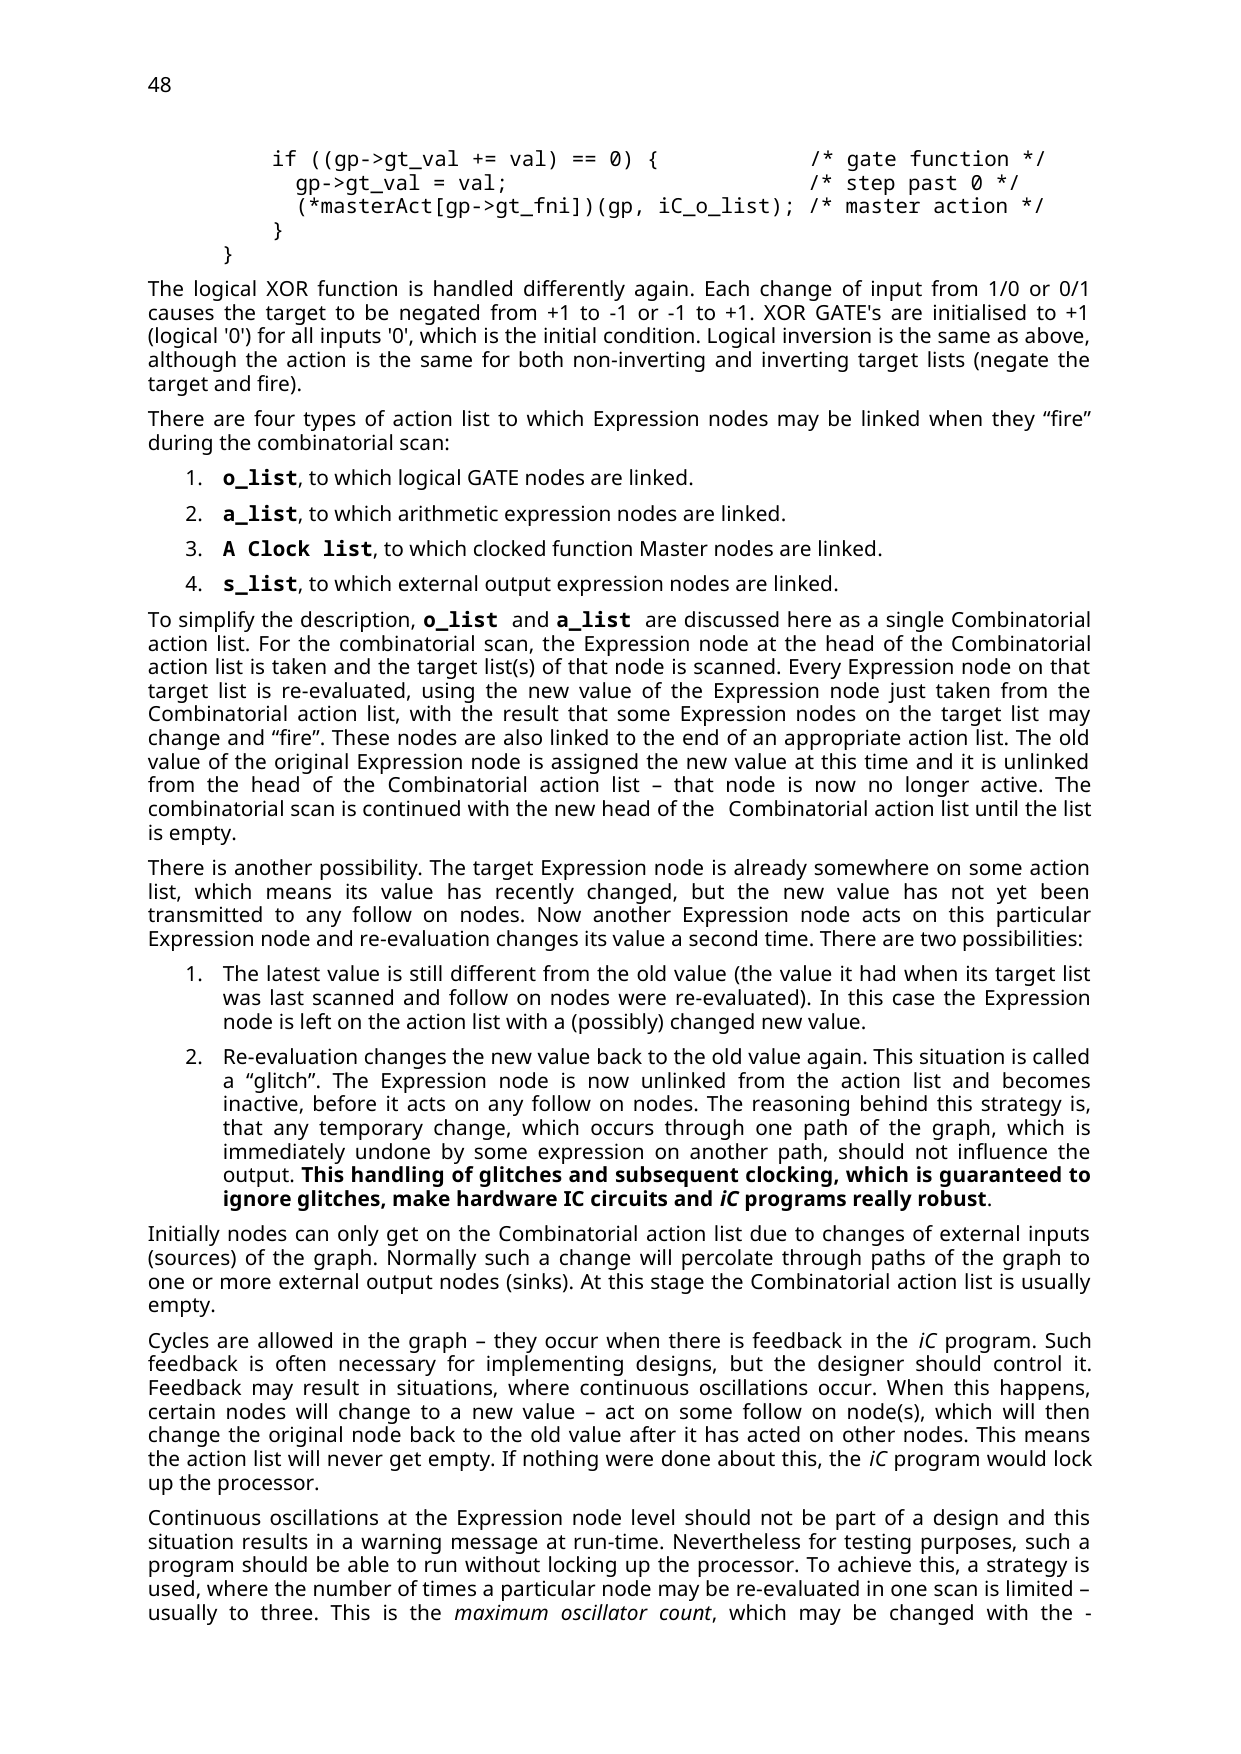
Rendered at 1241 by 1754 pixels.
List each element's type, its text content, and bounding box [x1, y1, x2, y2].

text The logical XOR function is handled differently again. Each change of input from 1/0 or 0/1 causes the target to be negated from +1 to -1 or -1 to +1. XOR GATE's are initialised to +1 (logical '0') for all inputs '0', which is the initial condition. Logical inversion is the same as above, although the action is the same for both non-inverting and inverting target lists (negate the target and fire). [148, 278, 1092, 396]
list s_list, to which external output expression nodes are linked. [185, 573, 1092, 597]
text Continuous oscillations at the Expression node level should not be part of a design and this situation results in a warning message at run-time. Nevertheless for testing purposes, such a program should be able to run without locking up the processor. To achieve this, a strategy is used, where the number of times a particular node may be re-evaluated in one scan is limited – usually to three. This is the maximum oscillator count, which may be changed with the [148, 1507, 1092, 1625]
text Cycles are allowed in the graph – they occur when there is feedback in the iC program. Such feedback is often necessary for implementing designs, but the designer should control it. Feedback may result in situations, where continuous oscillations occur. When this happens, certain nodes will change to a new value – act on some follow on node(s), which will then change the original node back to the old value after it has acted on other nodes. This means the action list will never get empty. If nothing were done about this, the iC program would lock up the processor. [148, 1329, 1092, 1495]
list a_list, to which arithmetic expression nodes are linked. [185, 502, 1092, 526]
text Initially nodes can only get on the Combinatorial action list due to changes of external inputs (sources) of the graph. Normally such a change will percolate through paths of the graph to one or more external output nodes (sinks). At this stage the Combinatorial action list is usually empty. [148, 1223, 1092, 1318]
list o_list, to which logical GATE nodes are linked. [185, 467, 1092, 490]
list Re-evaluation changes the new value back to the old value again. This situation is called a “glitch”. The Expression node is now unlinked from the action list and becomes inactive, before it acts on any follow on nodes. The reasoning behind this strategy is, that any temporary change, which occurs through one path of the graph, which is immediately undone by some expression on another path, should not influence the output. This handling of glitches and subsequent clocking, which is guaranteed to ignore glitches, make hardware IC circuits and iC programs really robust. [185, 1046, 1092, 1211]
text if ((gp->gt_val += val) == 0) { /* gate function */ gp->gt_val = val; /* step past 0 */ (*masterAct[gp->gt_fni])(gp, iC_o_list); /* master action */ } } [222, 148, 1092, 266]
list The latest value is still different from the old value (the value it had when its target list was last scanned and follow on nodes were re-evaluated). In this case the Expression node is left on the action list with a (possibly) changed new value. [185, 963, 1092, 1034]
list A Clock list, to which clocked function Master nodes are linked. [185, 538, 1092, 561]
text There are four types of action list to which Expression nodes may be linked when they “fire” during the combinatorial scan: [148, 408, 1092, 455]
text To simplify the description, o_list and a_list are discussed here as a single Combinatorial action list. For the combinatorial scan, the Expression node at the head of the Combinatorial action list is taken and the target list(s) of that node is scanned. Every Expression node on that target list is re-evaluated, using the new value of the Expression node just taken from the Combinatorial action list, with the result that some Expression nodes on the target list may change and “fire”. These nodes are also linked to the end of an appropriate action list. The old value of the original Expression node is assigned the new value at this time and it is unlinked from the head of the Combinatorial action list – that node is now no longer active. The combinatorial scan is continued with the new head of the Combinatorial action list until the list is empty. [148, 608, 1092, 845]
text There is another possibility. The target Expression node is already somewhere on some action list, which means its value has recently changed, but the new value has not yet been transmitted to any follow on nodes. Now another Expression node acts on this particular Expression node and re-evaluation changes its value a second time. There are two possibilities: [148, 857, 1092, 951]
